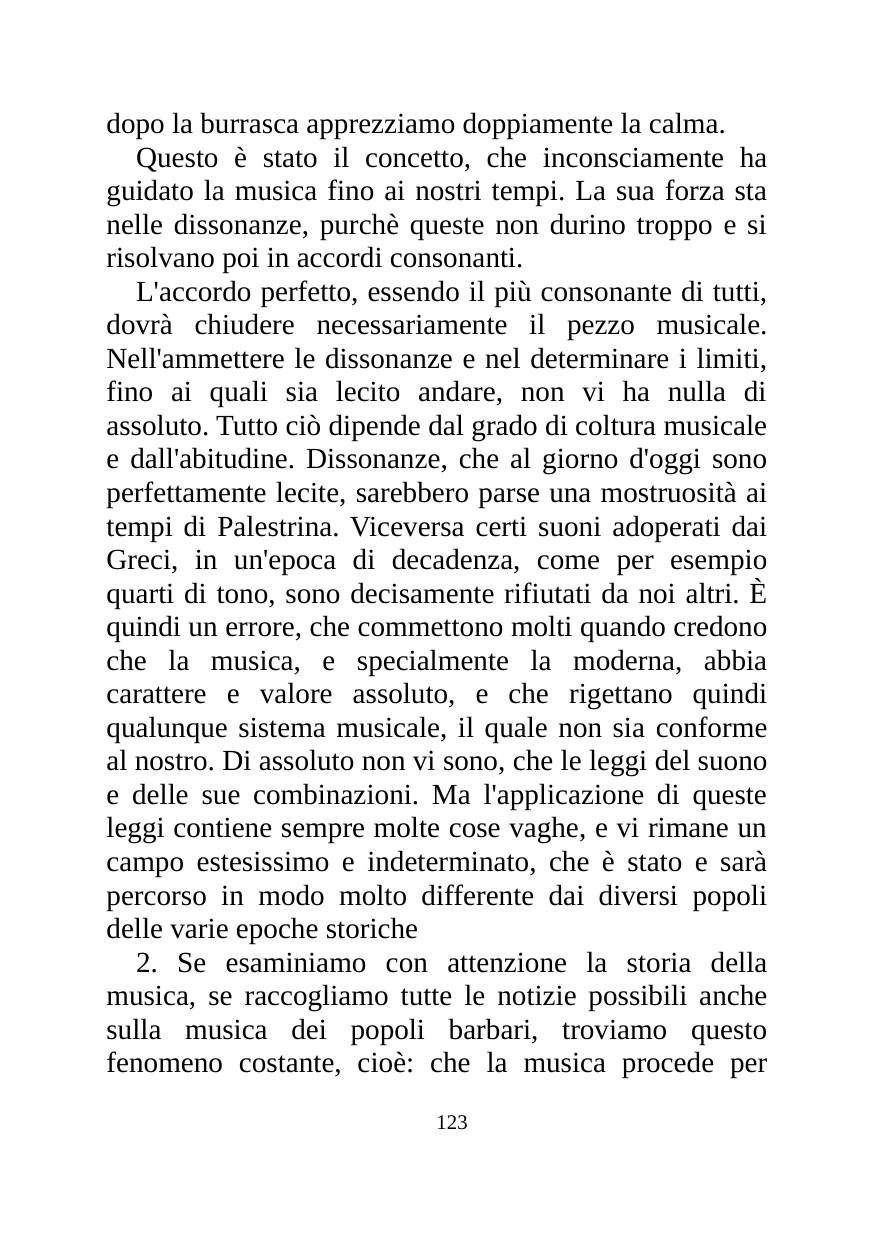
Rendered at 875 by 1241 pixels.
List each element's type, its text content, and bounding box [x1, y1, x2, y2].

text Questo è stato il concetto, che inconsciamente ha guidato la musica fino ai nostri tempi. La sua forza sta nelle dissonanze, purchè queste non durino troppo e si risolvano poi in accordi consonanti. [106, 140, 768, 274]
text dopo la burrasca apprezziamo doppiamente la calma. [106, 106, 768, 140]
text L'accordo perfetto, essendo il più consonante di tutti, dovrà chiudere necessariamente il pezzo musicale. Nell'ammettere le dissonanze e nel determinare i limiti, fino ai quali sia lecito andare, non vi ha nulla di assoluto. Tutto ciò dipende dal grado di coltura musicale e dall'abitudine. Dissonanze, che al giorno d'oggi sono perfettamente lecite, sarebbero parse una mostruosità ai tempi di Palestrina. Viceversa certi suoni adoperati dai Greci, in un'epoca di decadenza, come per esempio quarti di tono, sono decisamente rifiutati da noi altri. È quindi un errore, che commettono molti quando credono che la musica, e specialmente la moderna, abbia carattere e valore assoluto, e che rigettano quindi qualunque sistema musicale, il quale non sia conforme al nostro. Di assoluto non vi sono, che le leggi del suono e delle sue combinazioni. Ma l'applicazione di queste leggi contiene sempre molte cose vaghe, e vi rimane un campo estesissimo e indeterminato, che è stato e sarà percorso in modo molto differente dai diversi popoli delle varie epoche storiche [106, 274, 768, 945]
text 2. Se esaminiamo con attenzione la storia della musica, se raccogliamo tutte le notizie possibili anche sulla musica dei popoli barbari, troviamo questo fenomeno costante, cioè: che la musica procede per [106, 945, 768, 1079]
